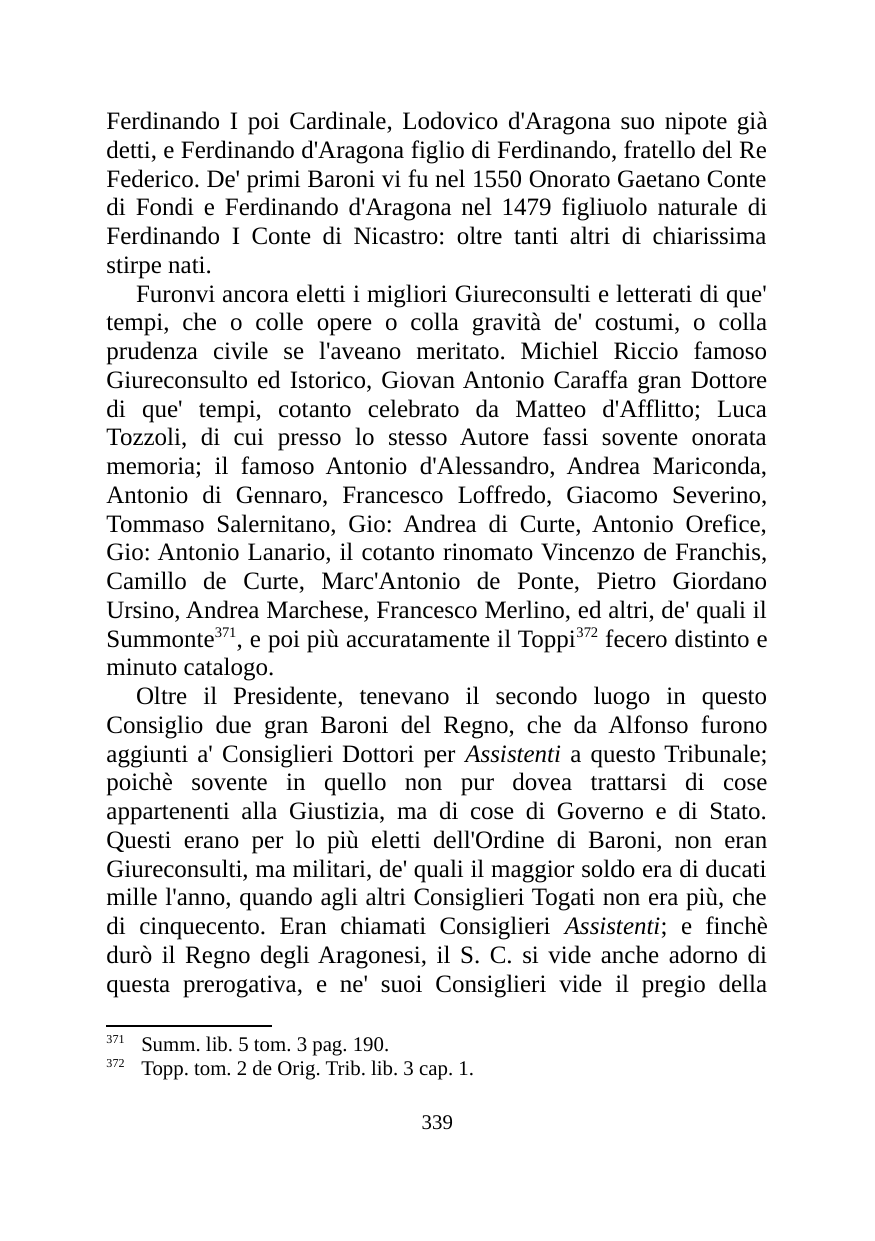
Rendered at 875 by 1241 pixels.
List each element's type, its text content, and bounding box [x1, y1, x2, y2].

text Furonvi ancora eletti i migliori Giureconsulti e letterati di que' tempi, che o colle opere o colla gravità de' costumi, o colla prudenza civile se l'aveano meritato. Michiel Riccio famoso Giureconsulto ed Istorico, Giovan Antonio Caraffa gran Dottore di que' tempi, cotanto celebrato da Matteo d'Afflitto; Luca Tozzoli, di cui presso lo stesso Autore fassi sovente onorata memoria; il famoso Antonio d'Alessandro, Andrea Mariconda, Antonio di Gennaro, Francesco Loffredo, Giacomo Severino, Tommaso Salernitano, Gio: Andrea di Curte, Antonio Orefice, Gio: Antonio Lanario, il cotanto rinomato Vincenzo de Franchis, Camillo de Curte, Marc'Antonio de Ponte, Pietro Giordano Ursino, Andrea Marchese, Francesco Merlino, ed altri, de' quali il Summonte, e poi più accuratamente il Toppi fecero distinto e minuto catalogo. [106, 279, 768, 681]
text Summ. lib. 5 tom. 3 pag. 190. [106, 1032, 768, 1056]
text Topp. tom. 2 de Orig. Trib. lib. 3 cap. 1. [106, 1056, 768, 1080]
text Ferdinando I poi Cardinale, Lodovico d'Aragona suo nipote già detti, e Ferdinando d'Aragona figlio di Ferdinando, fratello del Re Federico. De' primi Baroni vi fu nel 1550 Onorato Gaetano Conte di Fondi e Ferdinando d'Aragona nel 1479 figliuolo naturale di Ferdinando I Conte di Nicastro: oltre tanti altri di chiarissima stirpe nati. [106, 106, 768, 279]
text Oltre il Presidente, tenevano il secondo luogo in questo Consiglio due gran Baroni del Regno, che da Alfonso furono aggiunti a' Consiglieri Dottori per Assistenti a questo Tribunale; poichè sovente in quello non pur dovea trattarsi di cose appartenenti alla Giustizia, ma di cose di Governo e di Stato. Questi erano per lo più eletti dell'Ordine di Baroni, non eran Giureconsulti, ma militari, de' quali il maggior soldo era di ducati mille l'anno, quando agli altri Consiglieri Togati non era più, che di cinquecento. Eran chiamati Consiglieri Assistenti; e finchè durò il Regno degli Aragonesi, il S. C. si vide anche adorno di questa prerogativa, e ne' suoi Consiglieri vide il pregio della [106, 681, 768, 997]
